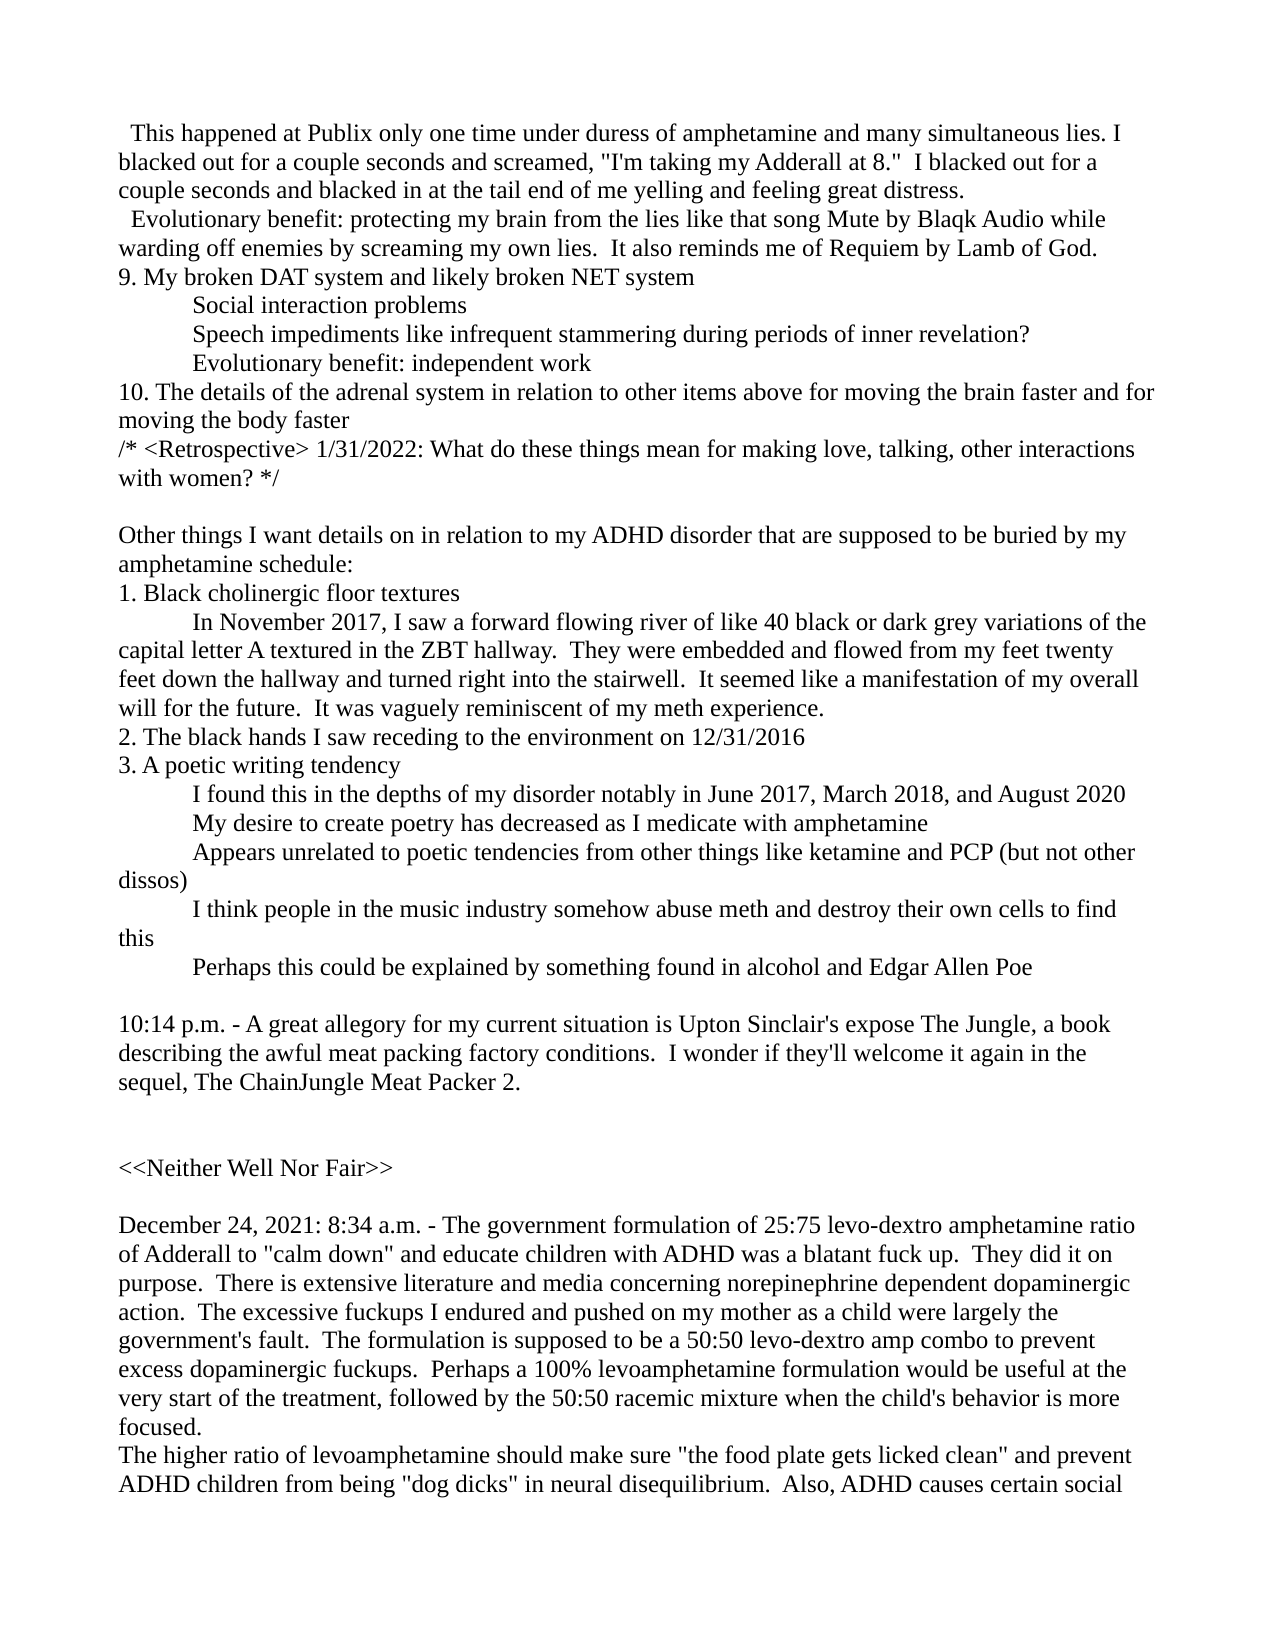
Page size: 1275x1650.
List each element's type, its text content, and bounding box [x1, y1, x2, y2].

text 3. A poetic writing tendency [118, 751, 1157, 779]
text This happened at Publix only one time under duress of amphetamine and many simultaneous lies. I blacked out for a couple seconds and screamed, "I'm taking my Adderall at 8." I blacked out for a couple seconds and blacked in at the tail end of me yelling and feeling great distress. [118, 118, 1157, 204]
text December 24, 2021: 8:34 a.m. - The government formulation of 25:75 levo-dextro amphetamine ratio of Adderall to "calm down" and educate children with ADHD was a blatant fuck up. They did it on purpose. There is extensive literature and media concerning norepinephrine dependent dopaminergic action. The excessive fuckups I endured and pushed on my mother as a child were largely the government's fault. The formulation is supposed to be a 50:50 levo-dextro amp combo to prevent excess dopaminergic fuckups. Perhaps a 100% levoamphetamine formulation would be useful at the very start of the treatment, followed by the 50:50 racemic mixture when the child's behavior is more focused. [118, 1211, 1157, 1441]
text In November 2017, I saw a forward flowing river of like 40 black or dark grey variations of the capital letter A textured in the ZBT hallway. They were embedded and flowed from my feet twenty feet down the hallway and turned right into the stairwell. It seemed like a manifestation of my overall will for the future. It was vaguely reminiscent of my meth experience. [118, 607, 1157, 722]
text My desire to create poetry has decreased as I medicate with amphetamine [118, 808, 1157, 837]
text Perhaps this could be explained by something found in alcohol and Edgar Allen Poe [118, 952, 1157, 981]
text Appears unrelated to poetic tendencies from other things like ketamine and PCP (but not other dissos) [118, 837, 1157, 894]
text 2. The black hands I saw receding to the environment on 12/31/2016 [118, 722, 1157, 751]
text I found this in the depths of my disorder notably in June 2017, March 2018, and August 2020 [118, 779, 1157, 808]
text 1. Black cholinergic floor textures [118, 578, 1157, 607]
text 10. The details of the adrenal system in relation to other items above for moving the brain faster and for moving the body faster [118, 377, 1157, 434]
text <<Neither Well Nor Fair>> [118, 1153, 1157, 1182]
text Social interaction problems [118, 291, 1157, 319]
text 9. My broken DAT system and likely broken NET system [118, 262, 1157, 291]
text The higher ratio of levoamphetamine should make sure "the food plate gets licked clean" and prevent ADHD children from being "dog dicks" in neural disequilibrium. Also, ADHD causes certain social [118, 1441, 1157, 1498]
text Speech impediments like infrequent stammering during periods of inner revelation? [118, 319, 1157, 348]
text Evolutionary benefit: independent work [118, 348, 1157, 377]
text I think people in the music industry somehow abuse meth and destroy their own cells to find this [118, 894, 1157, 952]
text 10:14 p.m. - A great allegory for my current situation is Upton Sinclair's expose The Jungle, a book describing the awful meat packing factory conditions. I wonder if they'll welcome it again in the sequel, The ChainJungle Meat Packer 2. [118, 1009, 1157, 1096]
text Evolutionary benefit: protecting my brain from the lies like that song Mute by Blaqk Audio while warding off enemies by screaming my own lies. It also reminds me of Requiem by Lamb of God. [118, 204, 1157, 262]
text Other things I want details on in relation to my ADHD disorder that are supposed to be buried by my amphetamine schedule: [118, 521, 1157, 578]
text /* <Retrospective> 1/31/2022: What do these things mean for making love, talking, other interactions with women? */ [118, 434, 1157, 492]
